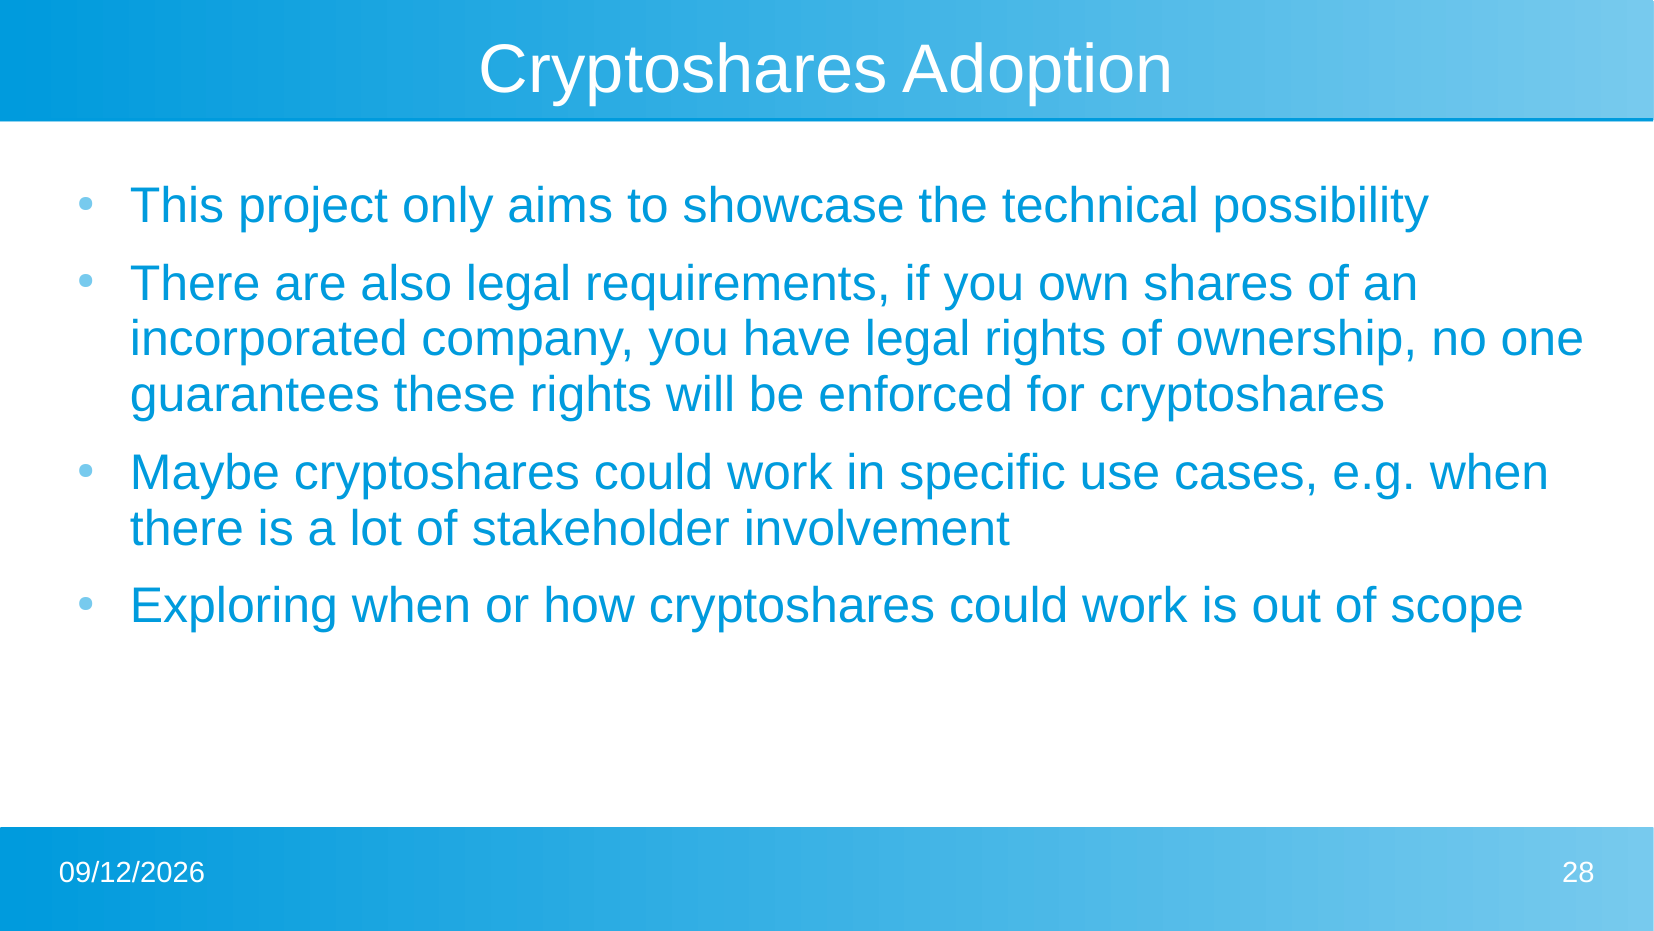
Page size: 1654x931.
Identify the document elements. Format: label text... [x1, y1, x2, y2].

title Cryptoshares Adoption [59, 29, 1595, 108]
list This project only aims to showcase the technical possibility There are also legal requirements, if you own shares of an incorporated company, you have legal rights of ownership, no one guarantees these rights will be enforced for cryptoshares Maybe cryptoshares could work in specific use cases, e.g. when there is a lot of stakeholder involvement Exploring when or how cryptoshares could work is out of scope [59, 177, 1595, 768]
